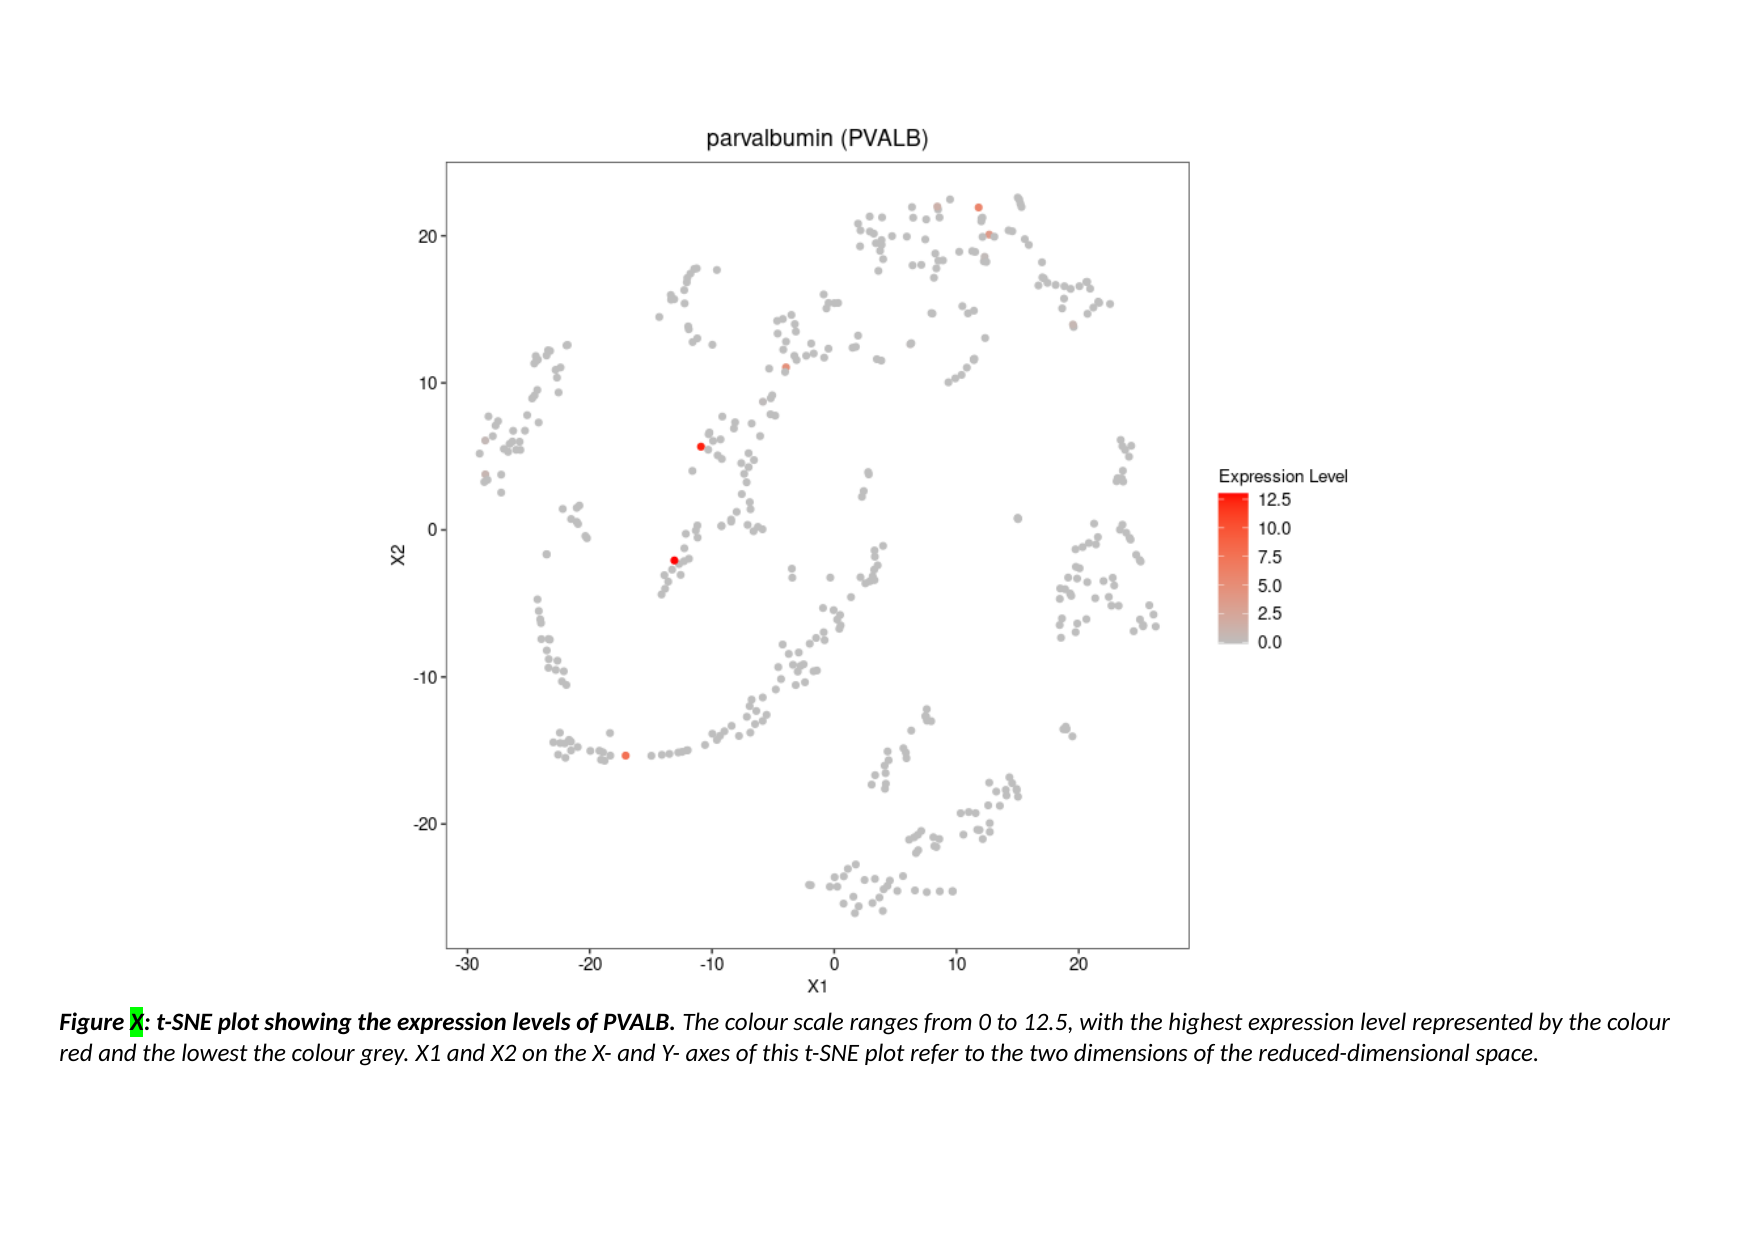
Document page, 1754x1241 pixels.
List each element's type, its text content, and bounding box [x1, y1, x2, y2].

text Figure X: t-SNE plot showing the expression levels of PVALB. The colour scale ranges from 0 to 12.5, with the highest expression level represented by the colour red and the lowest the colour grey. X1 and X2 on the X- and Y- axes of this t-SNE plot refer to the two dimensions of the reduced-dimensional space. [59, 1007, 1695, 1068]
